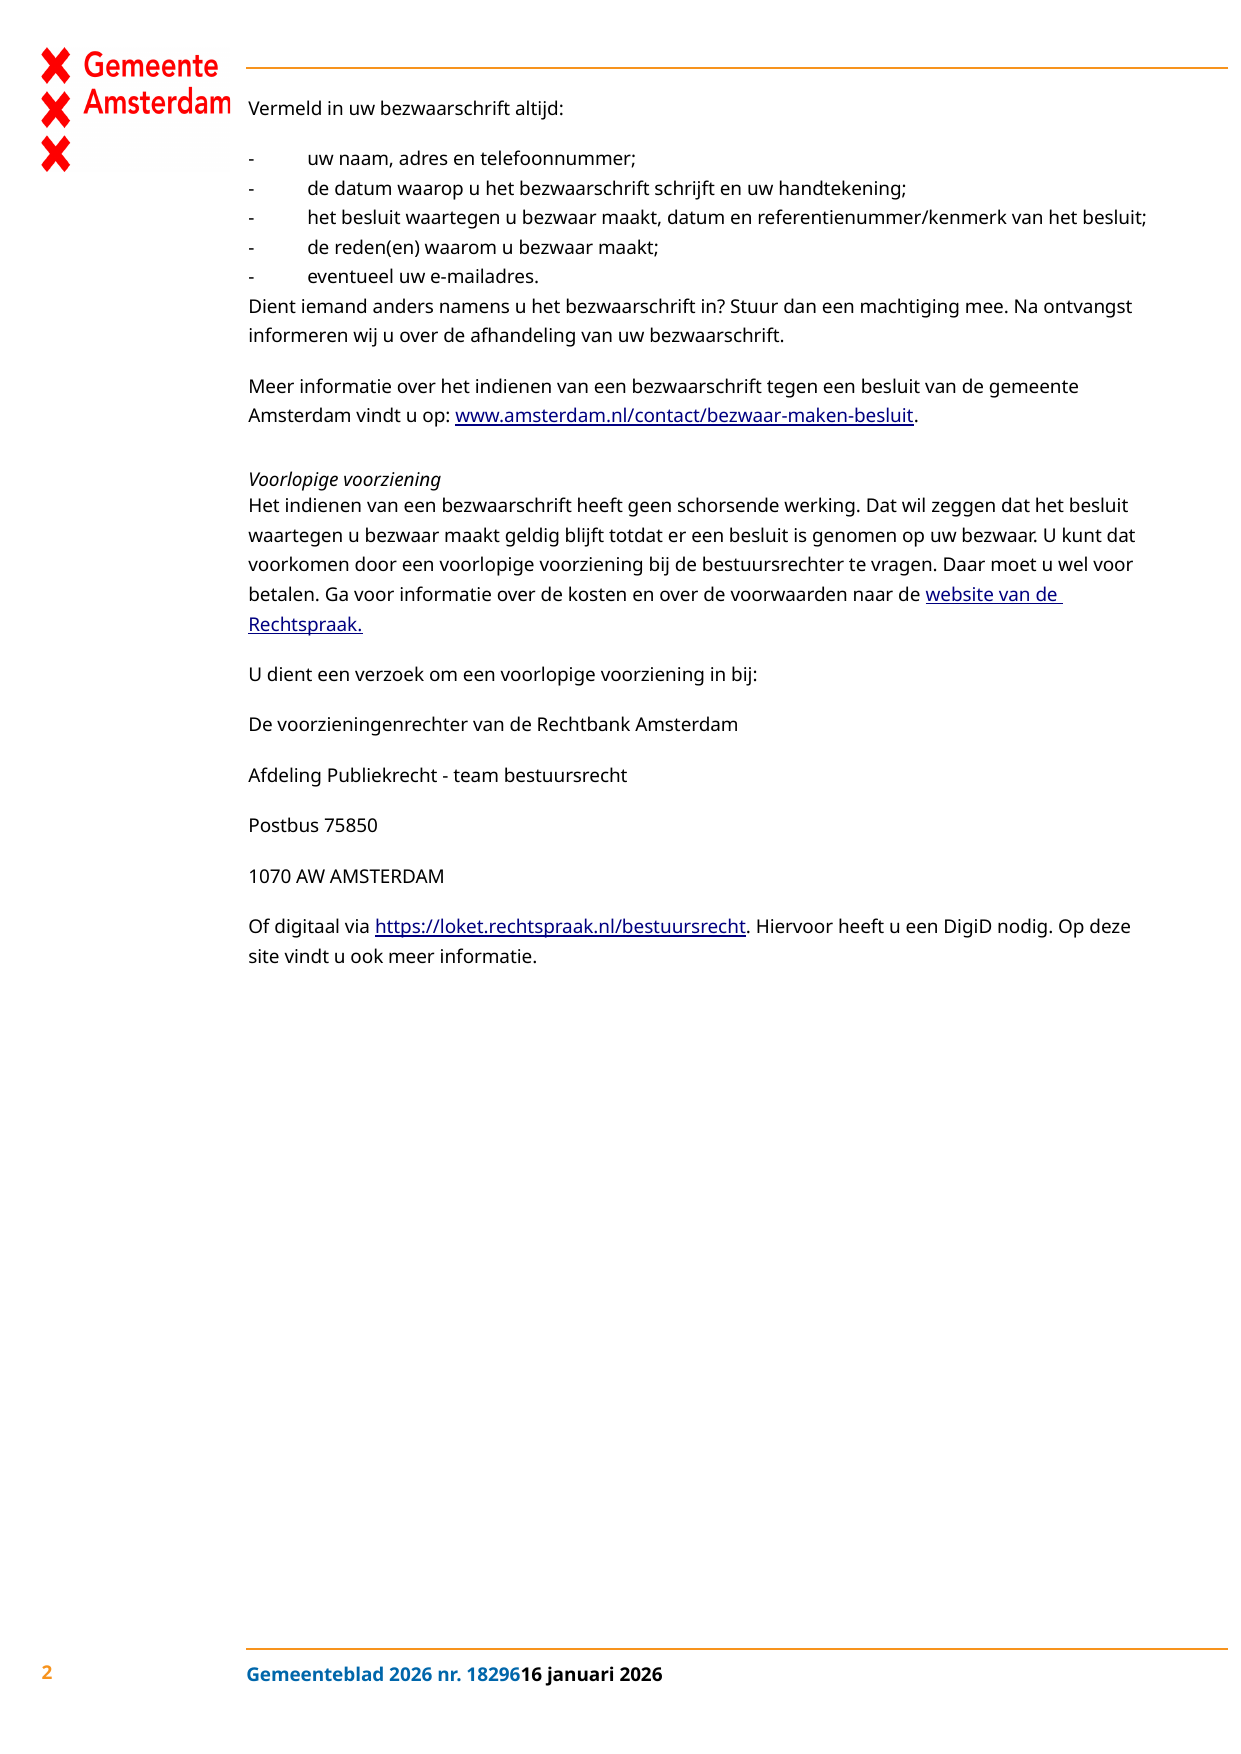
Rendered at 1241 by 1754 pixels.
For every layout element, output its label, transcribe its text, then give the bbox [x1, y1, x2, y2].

list de datum waarop u het bezwaarschrift schrijft en uw handtekening; [248, 175, 1152, 201]
text Het indienen van een bezwaarschrift heeft geen schorsende werking. Dat wil zeggen dat het besluit waartegen u bezwaar maakt geldig blijft totdat er een besluit is genomen op uw bezwaar. U kunt dat voorkomen door een voorlopige voorziening bij de bestuursrechter te vragen. Daar moet u wel voor betalen. Ga voor informatie over de kosten en over de voorwaarden naar de website van de Rechtspraak. [248, 492, 1152, 636]
list eventueel uw e-mailadres. [248, 263, 1152, 289]
text De voorzieningenrechter van de Rechtbank Amsterdam [248, 712, 1152, 737]
text Postbus 75850 [248, 812, 1152, 838]
list het besluit waartegen u bezwaar maakt, datum en referentienummer/kenmerk van het besluit; [248, 204, 1152, 230]
text 1070 AW AMSTERDAM [248, 863, 1152, 888]
text Meer informatie over het indienen van een bezwaarschrift tegen een besluit van de gemeente Amsterdam vindt u op: www.amsterdam.nl/contact/bezwaar-maken-besluit. [248, 373, 1152, 428]
text Vermeld in uw bezwaarschrift altijd: [248, 95, 1152, 121]
list uw naam, adres en telefoonnummer; [248, 145, 1152, 171]
text Afdeling Publiekrecht - team bestuursrecht [248, 762, 1152, 788]
text U dient een verzoek om een voorlopige voorziening in bij: [248, 661, 1152, 687]
text Of digitaal via https://loket.rechtspraak.nl/bestuursrecht. Hiervoor heeft u een DigiD nodig. Op deze site vindt u ook meer informatie. [248, 913, 1152, 968]
picture [41, 47, 231, 172]
text Dient iemand anders namens u het bezwaarschrift in? Stuur dan een machtiging mee. Na ontvangst informeren wij u over de afhandeling van uw bezwaarschrift. [248, 293, 1152, 348]
list de reden(en) waarom u bezwaar maakt; [248, 234, 1152, 260]
text Voorlopige voorziening [248, 467, 1152, 492]
